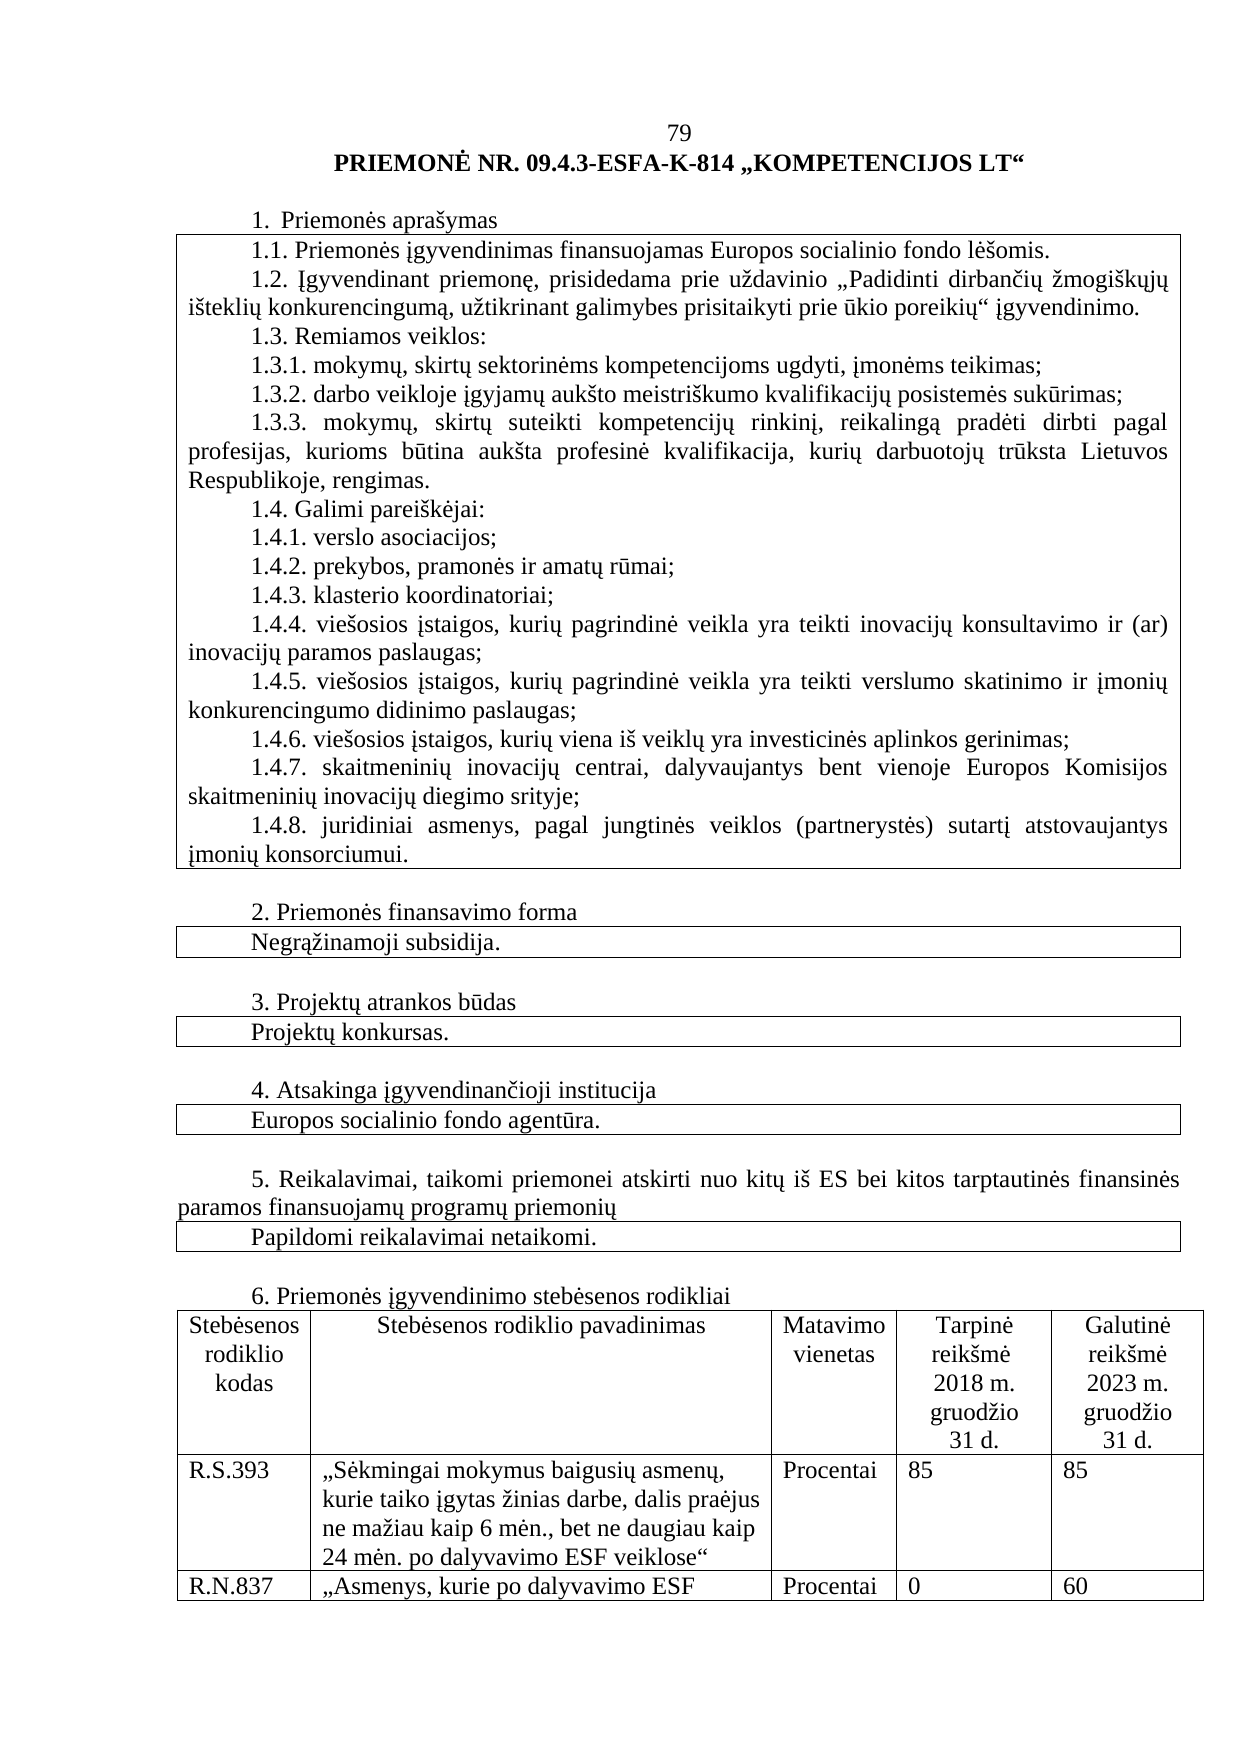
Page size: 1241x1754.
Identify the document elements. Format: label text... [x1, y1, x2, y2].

table_cell 1.2. Įgyvendinant priemonę, prisidedama prie uždavinio „Padidinti dirbančių žmogiškųjų išteklių konkurencingumą, užtikrinant galimybes prisitaikyti prie ūkio poreikių“ įgyvendinimo. [177, 264, 1180, 321]
table_header Europos socialinio fondo agentūra. [177, 1105, 1180, 1134]
table_header 1.1. Priemonės įgyvendinimas finansuojamas Europos socialinio fondo lėšomis. [177, 235, 1180, 264]
text 3. Projektų atrankos būdas [177, 987, 1181, 1016]
table_header Tarpinė reikšmė 2018 m. gruodžio 31 d. [897, 1311, 1051, 1454]
table_header Stebėsenos rodiklio kodas [178, 1311, 310, 1454]
table_header Galutinė reikšmė 2023 m. gruodžio 31 d. [1052, 1311, 1203, 1454]
text 2. Priemonės finansavimo forma [177, 897, 1181, 926]
table_header Projektų konkursas. [177, 1017, 1180, 1046]
table_cell Procentai [772, 1455, 896, 1570]
table_cell Procentai [772, 1571, 896, 1600]
table_cell 85 [897, 1455, 1051, 1570]
text 4. Atsakinga įgyvendinančioji institucija [177, 1075, 1181, 1104]
table_cell „Asmenys, kurie po dalyvavimo ESF [311, 1571, 771, 1600]
table_cell R.N.837 [178, 1571, 310, 1600]
table_header Papildomi reikalavimai netaikomi. [177, 1222, 1180, 1251]
text 1. Priemonės aprašymas [177, 205, 1181, 234]
table_cell 1.3. Remiamos veiklos: 1.3.1. mokymų, skirtų sektorinėms kompetencijoms ugdyti, įmonėms teikimas; 1.3.2. darbo veikloje įgyjamų aukšto meistriškumo kvalifikacijų posistemės sukūrimas; 1.3.3. mokymų, skirtų suteikti kompetencijų rinkinį, reikalingą pradėti dirbti pagal profesijas, kurioms būtina aukšta profesinė kvalifikacija, kurių darbuotojų trūksta Lietuvos Respublikoje, rengimas. [177, 321, 1180, 494]
text 6. Priemonės įgyvendinimo stebėsenos rodikliai [177, 1281, 1181, 1309]
table_cell 85 [1052, 1455, 1203, 1570]
table_cell 60 [1052, 1571, 1203, 1600]
table_cell 1.4. Galimi pareiškėjai: 1.4.1. verslo asociacijos; 1.4.2. prekybos, pramonės ir amatų rūmai; 1.4.3. klasterio koordinatoriai; 1.4.4. viešosios įstaigos, kurių pagrindinė veikla yra teikti inovacijų konsultavimo ir (ar) inovacijų paramos paslaugas; 1.4.5. viešosios įstaigos, kurių pagrindinė veikla yra teikti verslumo skatinimo ir įmonių konkurencingumo didinimo paslaugas; 1.4.6. viešosios įstaigos, kurių viena iš veiklų yra investicinės aplinkos gerinimas; 1.4.7. skaitmeninių inovacijų centrai, dalyvaujantys bent vienoje Europos Komisijos skaitmeninių inovacijų diegimo srityje; 1.4.8. juridiniai asmenys, pagal jungtinės veiklos (partnerystės) sutartį atstovaujantys įmonių konsorciumui. [177, 494, 1180, 867]
table_header Negrąžinamoji subsidija. [177, 927, 1180, 957]
text PRIEMONĖ NR. 09.4.3-ESFA-K-814 „KOMPETENCIJOS lt“ [177, 148, 1181, 176]
table_cell „Sėkmingai mokymus baigusių asmenų, kurie taiko įgytas žinias darbe, dalis praėjus ne mažiau kaip 6 mėn., bet ne daugiau kaip 24 mėn. po dalyvavimo ESF veiklose“ [311, 1455, 771, 1570]
table_cell 0 [897, 1571, 1051, 1600]
table_cell R.S.393 [178, 1455, 310, 1570]
table_header Matavimo vienetas [772, 1311, 896, 1454]
table_header Stebėsenos rodiklio pavadinimas [311, 1311, 771, 1454]
text 5. Reikalavimai, taikomi priemonei atskirti nuo kitų iš ES bei kitos tarptautinės finansinės paramos finansuojamų programų priemonių [177, 1164, 1181, 1221]
